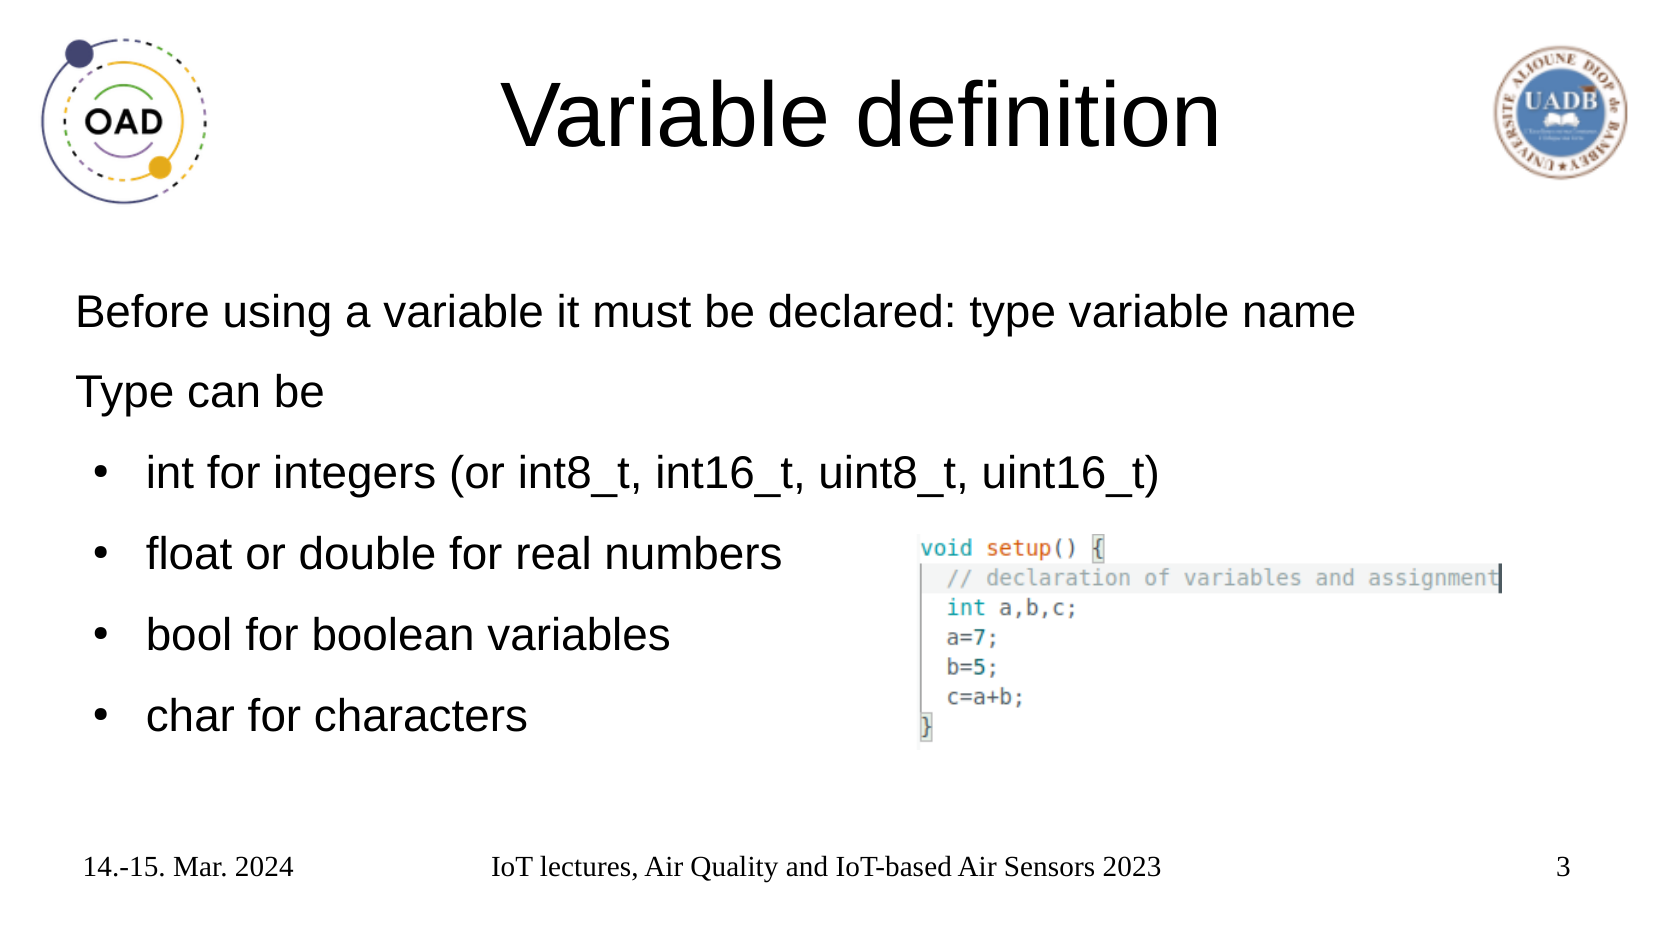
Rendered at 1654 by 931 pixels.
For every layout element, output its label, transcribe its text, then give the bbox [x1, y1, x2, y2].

list Before using a variable it must be declared: type variable name Type can be int for integers (or int8_t, int16_t, uint8_t, uint16_t) float or double for real numbers bool for boolean variables char for characters [75, 285, 1564, 826]
picture [0, 24, 242, 225]
picture [900, 534, 1502, 751]
title Variable definition [278, 37, 1446, 193]
picture [1482, 37, 1641, 188]
